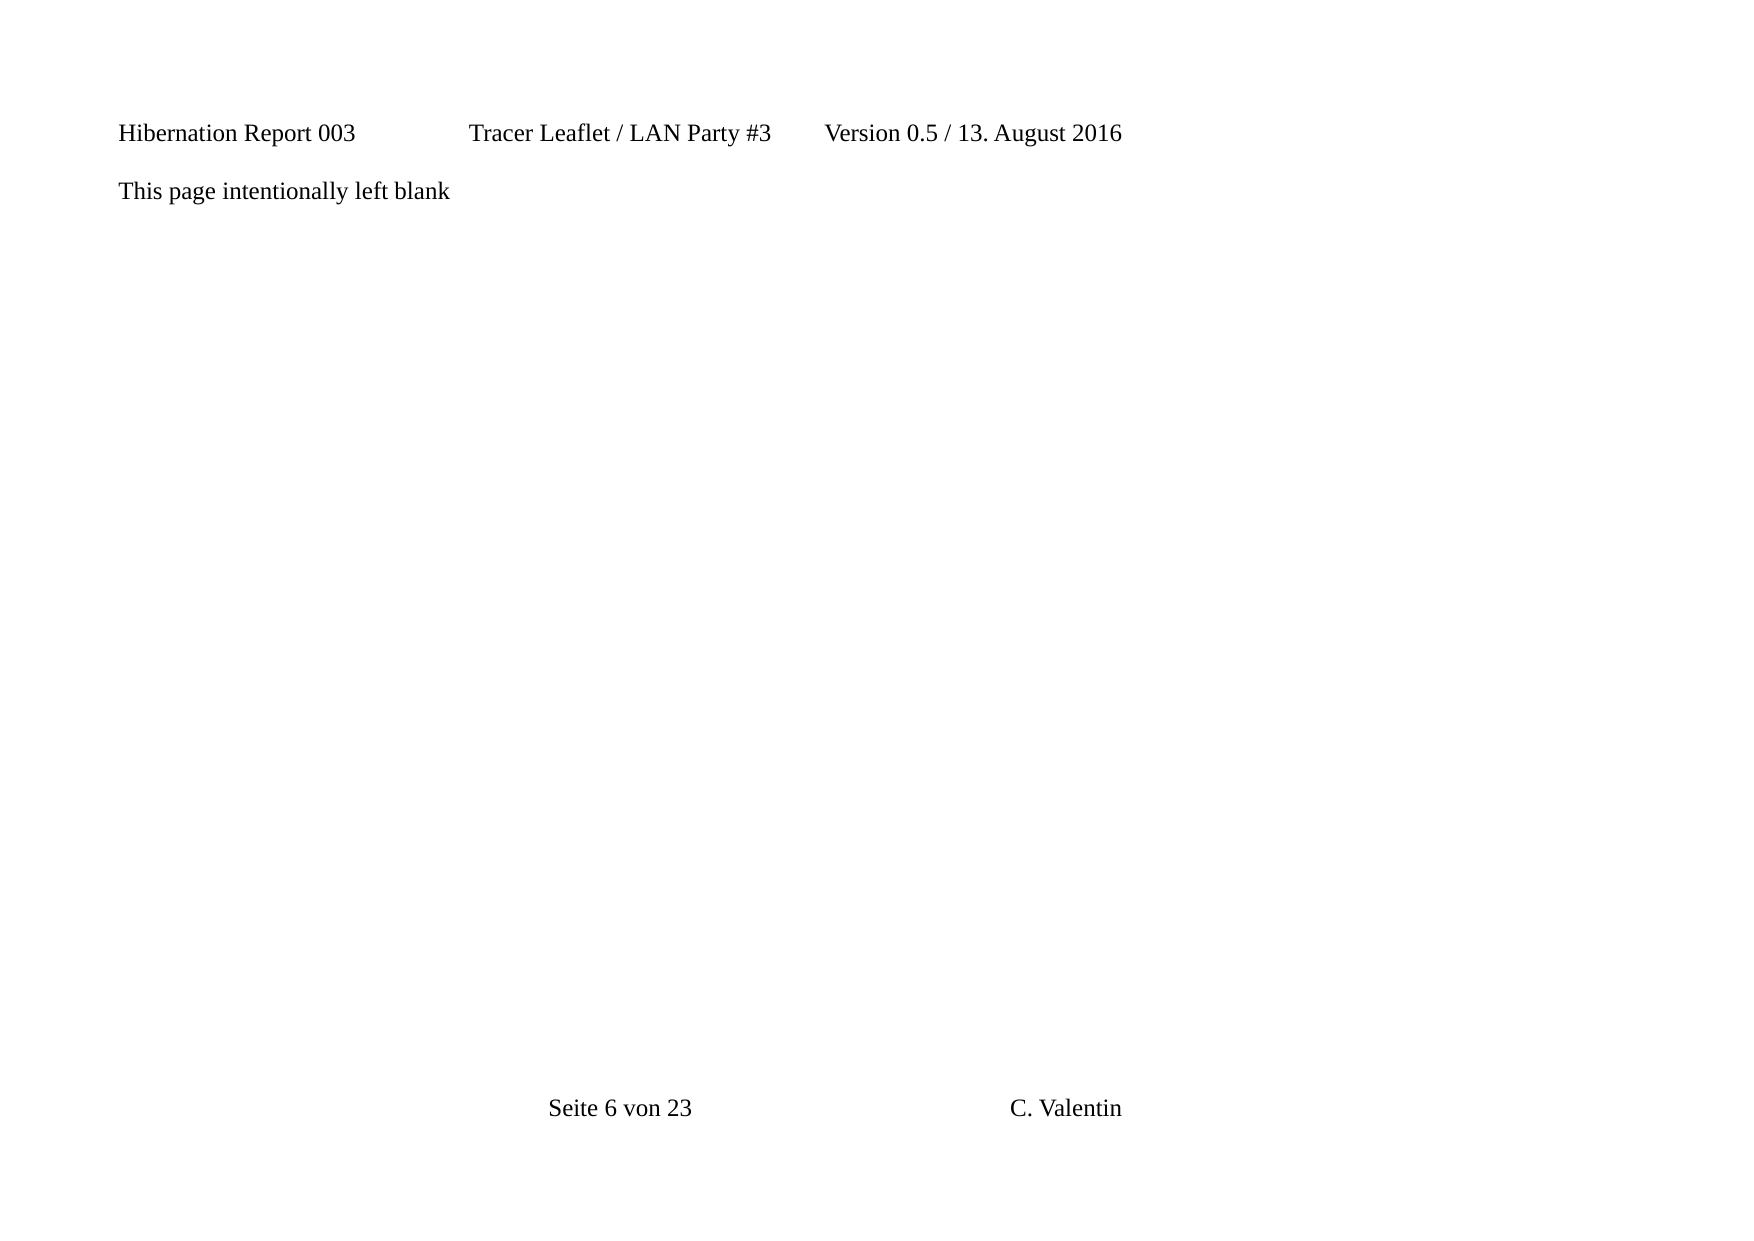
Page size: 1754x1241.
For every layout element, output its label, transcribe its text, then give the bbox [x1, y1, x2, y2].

text This page intentionally left blank [118, 176, 1636, 205]
